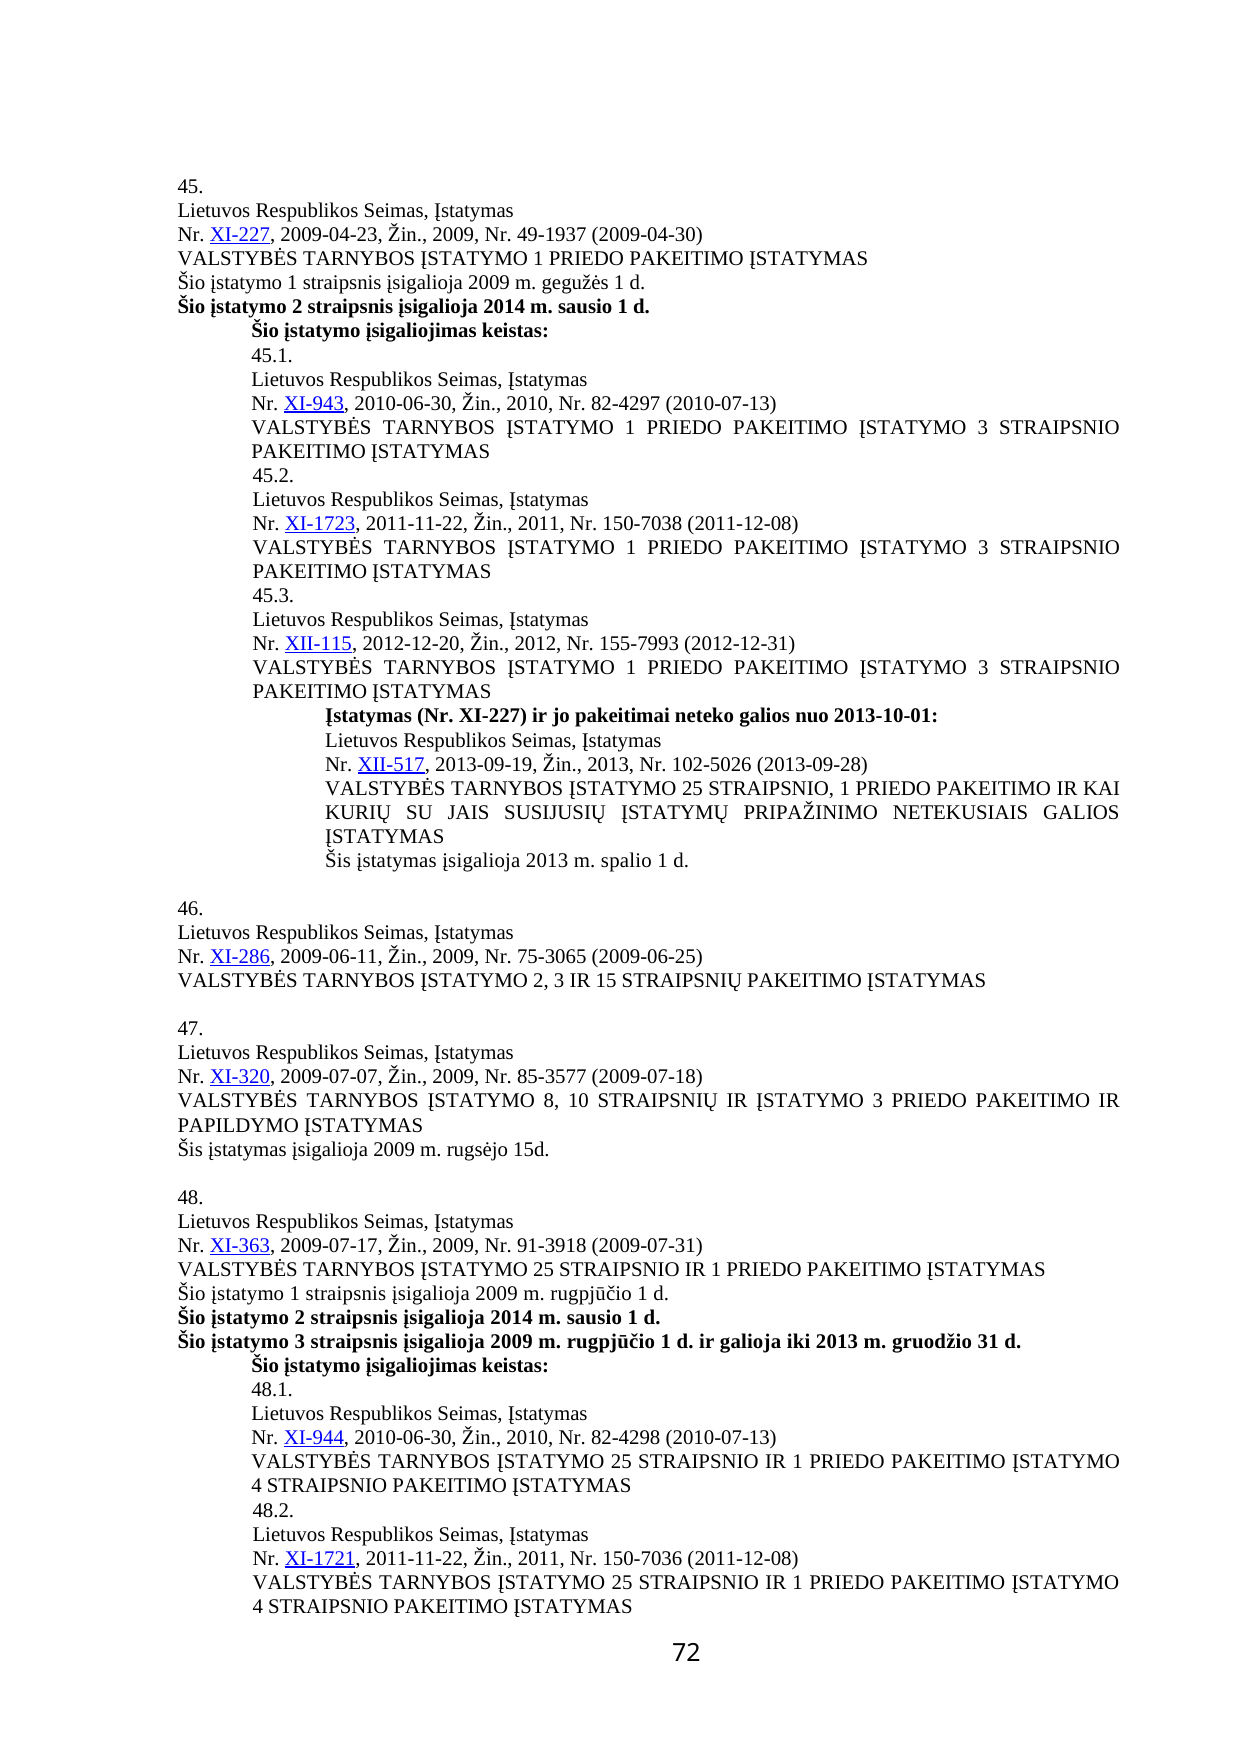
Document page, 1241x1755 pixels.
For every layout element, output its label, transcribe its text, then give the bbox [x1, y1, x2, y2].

text Šio įstatymo 2 straipsnis įsigalioja 2014 m. sausio 1 d. [177, 1305, 1120, 1329]
text Šis įstatymas įsigalioja 2009 m. rugsėjo 15d. [177, 1137, 1120, 1161]
text Lietuvos Respublikos Seimas, Įstatymas [177, 607, 1120, 631]
text VALSTYBĖS TARNYBOS ĮSTATYMO 8, 10 STRAIPSNIŲ IR ĮSTATYMO 3 PRIEDO PAKEITIMO IR PAPILDYMO ĮSTATYMAS [177, 1088, 1120, 1137]
text VALSTYBĖS TARNYBOS ĮSTATYMO 1 PRIEDO PAKEITIMO ĮSTATYMAS [177, 246, 1120, 270]
text Lietuvos Respublikos Seimas, Įstatymas [177, 1209, 1120, 1233]
text Nr. XII-115, 2012-12-20, Žin., 2012, Nr. 155-7993 (2012-12-31) [177, 631, 1120, 655]
text Šio įstatymo 2 straipsnis įsigalioja 2014 m. sausio 1 d. [177, 294, 1121, 318]
text Lietuvos Respublikos Seimas, Įstatymas [252, 1522, 1120, 1546]
text Lietuvos Respublikos Seimas, Įstatymas [177, 198, 1120, 222]
text Nr. XI-227, 2009-04-23, Žin., 2009, Nr. 49-1937 (2009-04-30) [177, 222, 1120, 246]
text 45. [177, 174, 1120, 198]
text VALSTYBĖS TARNYBOS ĮSTATYMO 25 STRAIPSNIO IR 1 PRIEDO PAKEITIMO ĮSTATYMAS [177, 1257, 1120, 1281]
text Lietuvos Respublikos Seimas, Įstatymas [177, 367, 1120, 391]
text VALSTYBĖS TARNYBOS ĮSTATYMO 1 PRIEDO PAKEITIMO ĮSTATYMO 3 STRAIPSNIO PAKEITIMO ĮSTATYMAS [252, 535, 1120, 583]
text Nr. XI-1723, 2011-11-22, Žin., 2011, Nr. 150-7038 (2011-12-08) [252, 511, 1120, 535]
text VALSTYBĖS TARNYBOS ĮSTATYMO 25 STRAIPSNIO IR 1 PRIEDO PAKEITIMO ĮSTATYMO 4 STRAIPSNIO PAKEITIMO ĮSTATYMAS [252, 1570, 1120, 1618]
text Įstatymas (Nr. XI-227) ir jo pakeitimai neteko galios nuo 2013-10-01: [251, 703, 1120, 727]
text Nr. XI-286, 2009-06-11, Žin., 2009, Nr. 75-3065 (2009-06-25) [177, 944, 1120, 968]
text Šis įstatymas įsigalioja 2013 m. spalio 1 d. [251, 848, 1120, 872]
text Šio įstatymo 1 straipsnis įsigalioja 2009 m. gegužės 1 d. [177, 270, 1121, 294]
text VALSTYBĖS TARNYBOS ĮSTATYMO 25 STRAIPSNIO IR 1 PRIEDO PAKEITIMO ĮSTATYMO 4 STRAIPSNIO PAKEITIMO ĮSTATYMAS [251, 1449, 1120, 1497]
text Šio įstatymo įsigaliojimas keistas: [177, 318, 1120, 342]
text Lietuvos Respublikos Seimas, Įstatymas [251, 727, 1120, 752]
text Šio įstatymo 3 straipsnis įsigalioja 2009 m. rugpjūčio 1 d. ir galioja iki 2013 m. gruodžio 31 d. [177, 1329, 1120, 1353]
text Nr. XI-320, 2009-07-07, Žin., 2009, Nr. 85-3577 (2009-07-18) [177, 1064, 1120, 1088]
text 45.1. [177, 342, 1120, 367]
text Nr. XI-944, 2010-06-30, Žin., 2010, Nr. 82-4298 (2010-07-13) [177, 1425, 1120, 1449]
text Nr. XI-363, 2009-07-17, Žin., 2009, Nr. 91-3918 (2009-07-31) [177, 1233, 1120, 1257]
text Šio įstatymo įsigaliojimas keistas: [177, 1353, 1120, 1377]
text VALSTYBĖS TARNYBOS ĮSTATYMO 2, 3 IR 15 STRAIPSNIŲ PAKEITIMO ĮSTATYMAS [177, 968, 1120, 992]
text 45.3. [177, 583, 1120, 607]
text Šio įstatymo 1 straipsnis įsigalioja 2009 m. rugpjūčio 1 d. [177, 1281, 1120, 1305]
text 48.1. [177, 1377, 1120, 1401]
text Lietuvos Respublikos Seimas, Įstatymas [177, 1040, 1120, 1064]
text VALSTYBĖS TARNYBOS ĮSTATYMO 1 PRIEDO PAKEITIMO ĮSTATYMO 3 STRAIPSNIO PAKEITIMO ĮSTATYMAS [251, 415, 1120, 463]
text Nr. XI-943, 2010-06-30, Žin., 2010, Nr. 82-4297 (2010-07-13) [177, 391, 1120, 415]
text 47. [177, 1016, 1120, 1040]
text 46. [177, 896, 1120, 920]
text VALSTYBĖS TARNYBOS ĮSTATYMO 1 PRIEDO PAKEITIMO ĮSTATYMO 3 STRAIPSNIO PAKEITIMO ĮSTATYMAS [252, 655, 1120, 703]
text 48.2. [252, 1497, 1120, 1522]
text Nr. XII-517, 2013-09-19, Žin., 2013, Nr. 102-5026 (2013-09-28) [251, 752, 1120, 776]
text 45.2. [252, 463, 1120, 487]
text Lietuvos Respublikos Seimas, Įstatymas [177, 1401, 1120, 1425]
text Nr. XI-1721, 2011-11-22, Žin., 2011, Nr. 150-7036 (2011-12-08) [252, 1546, 1120, 1570]
text 48. [177, 1185, 1120, 1209]
text VALSTYBĖS TARNYBOS ĮSTATYMO 25 STRAIPSNIO, 1 PRIEDO PAKEITIMO IR KAI KURIŲ SU JAIS SUSIJUSIŲ ĮSTATYMŲ PRIPAŽINIMO NETEKUSIAIS GALIOS ĮSTATYMAS [325, 776, 1120, 848]
text Lietuvos Respublikos Seimas, Įstatymas [177, 920, 1120, 944]
text Lietuvos Respublikos Seimas, Įstatymas [252, 487, 1120, 511]
